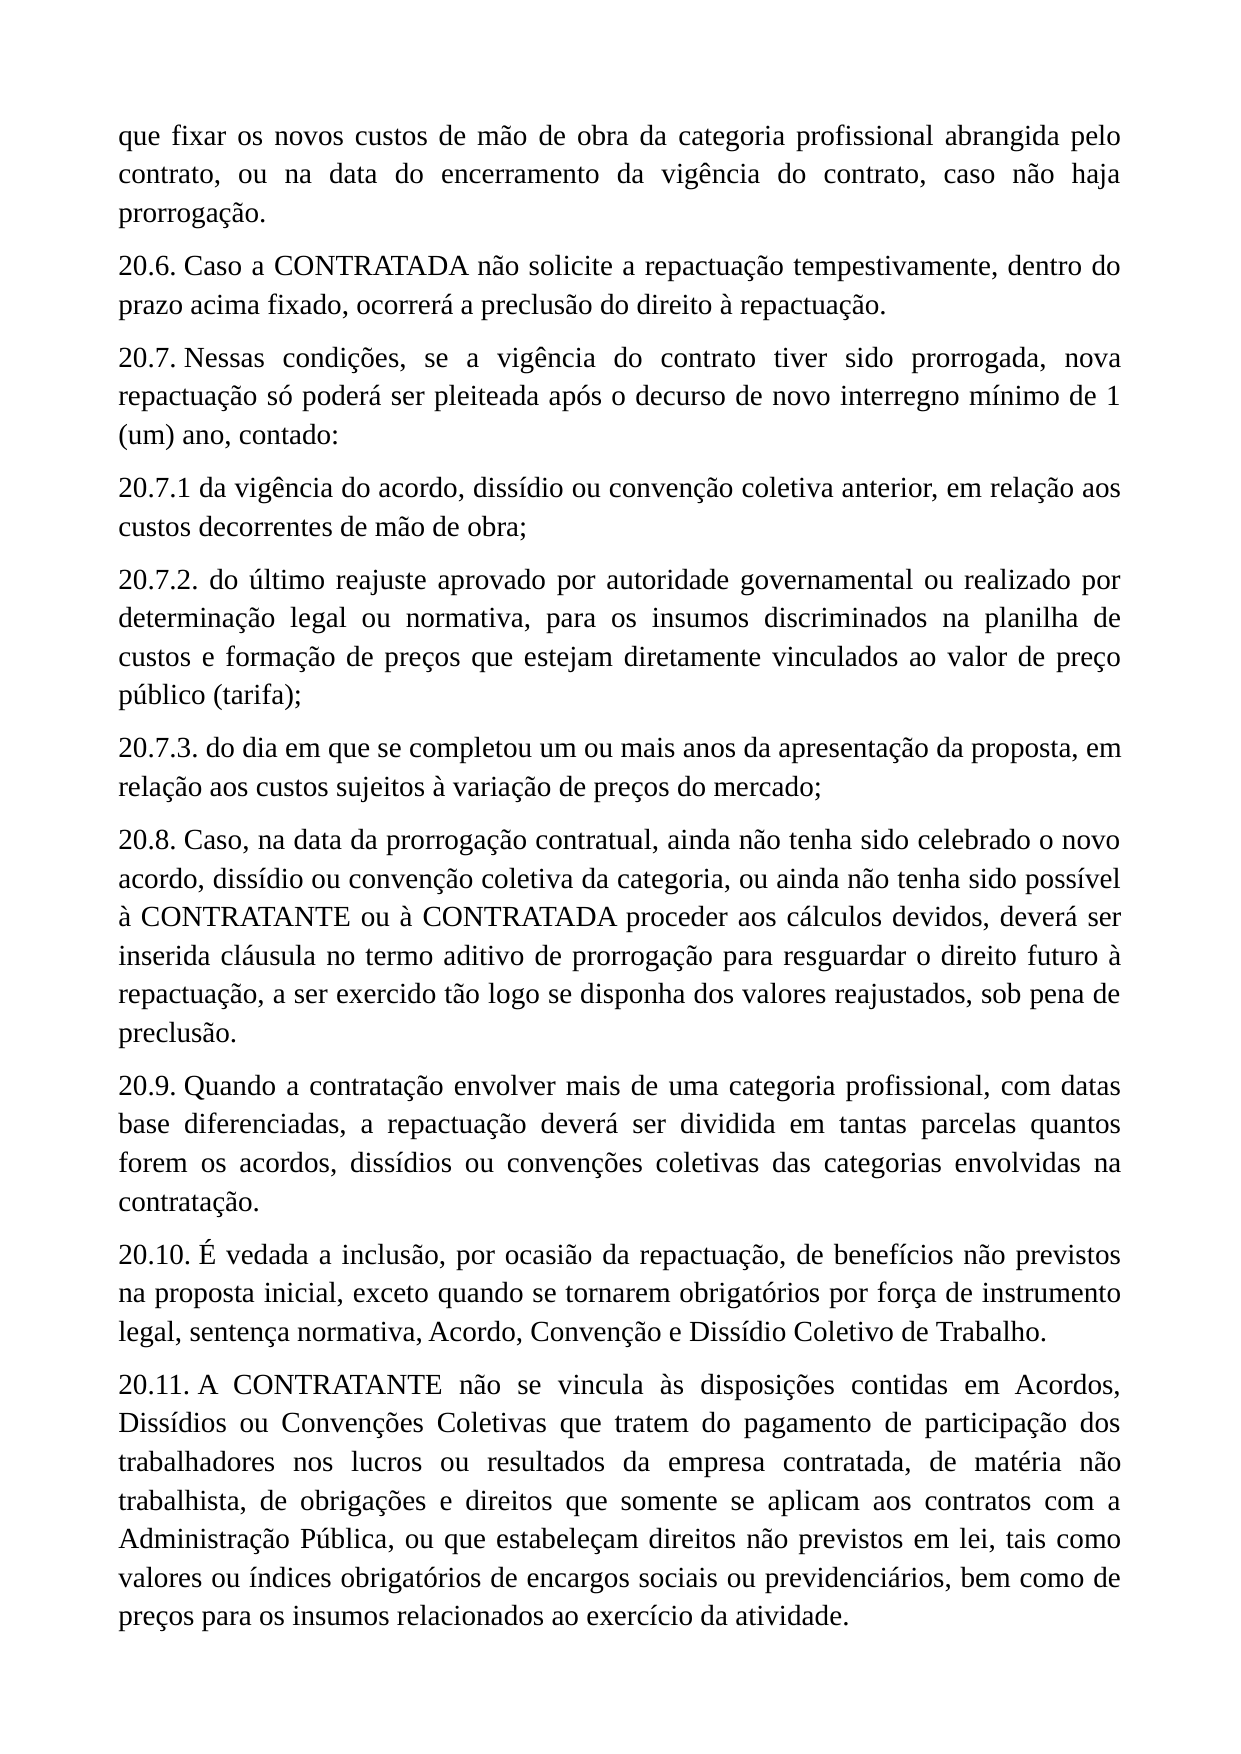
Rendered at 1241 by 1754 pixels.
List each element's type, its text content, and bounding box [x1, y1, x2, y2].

text 20.10. É vedada a inclusão, por ocasião da repactuação, de benefícios não previstos na proposta inicial, exceto quando se tornarem obrigatórios por força de instrumento legal, sentença normativa, Acordo, Convenção e Dissídio Coletivo de Trabalho. [118, 1237, 1122, 1347]
text 20.7. Nessas condições, se a vigência do contrato tiver sido prorrogada, nova repactuação só poderá ser pleiteada após o decurso de novo interregno mínimo de 1 (um) ano, contado: [118, 340, 1122, 451]
text 20.8. Caso, na data da prorrogação contratual, ainda não tenha sido celebrado o novo acordo, dissídio ou convenção coletiva da categoria, ou ainda não tenha sido possível à CONTRATANTE ou à CONTRATADA proceder aos cálculos devidos, deverá ser inserida cláusula no termo aditivo de prorrogação para resguardar o direito futuro à repactuação, a ser exercido tão logo se disponha dos valores reajustados, sob pena de preclusão. [118, 822, 1122, 1048]
text 20.7.3. do dia em que se completou um ou mais anos da apresentação da proposta, em relação aos custos sujeitos à variação de preços do mercado; [118, 731, 1122, 803]
text 20.6. Caso a CONTRATADA não solicite a repactuação tempestivamente, dentro do prazo acima fixado, ocorrerá a preclusão do direito à repactuação. [118, 248, 1122, 320]
text 20.9. Quando a contratação envolver mais de uma categoria profissional, com datas base diferenciadas, a repactuação deverá ser dividida em tantas parcelas quantos forem os acordos, dissídios ou convenções coletivas das categorias envolvidas na contratação. [118, 1068, 1122, 1217]
text 20.7.2. do último reajuste aprovado por autoridade governamental ou realizado por determinação legal ou normativa, para os insumos discriminados na planilha de custos e formação de preços que estejam diretamente vinculados ao valor de preço público (tarifa); [118, 562, 1122, 711]
text 20.7.1 da vigência do acordo, dissídio ou convenção coletiva anterior, em relação aos custos decorrentes de mão de obra; [118, 470, 1122, 542]
text que fixar os novos custos de mão de obra da categoria profissional abrangida pelo contrato, ou na data do encerramento da vigência do contrato, caso não haja prorrogação. [118, 118, 1122, 229]
text 20.11. A CONTRATANTE não se vincula às disposições contidas em Acordos, Dissídios ou Convenções Coletivas que tratem do pagamento de participação dos trabalhadores nos lucros ou resultados da empresa contratada, de matéria não trabalhista, de obrigações e direitos que somente se aplicam aos contratos com a Administração Pública, ou que estabeleçam direitos não previstos em lei, tais como valores ou índices obrigatórios de encargos sociais ou previdenciários, bem como de preços para os insumos relacionados ao exercício da atividade. [118, 1367, 1122, 1632]
